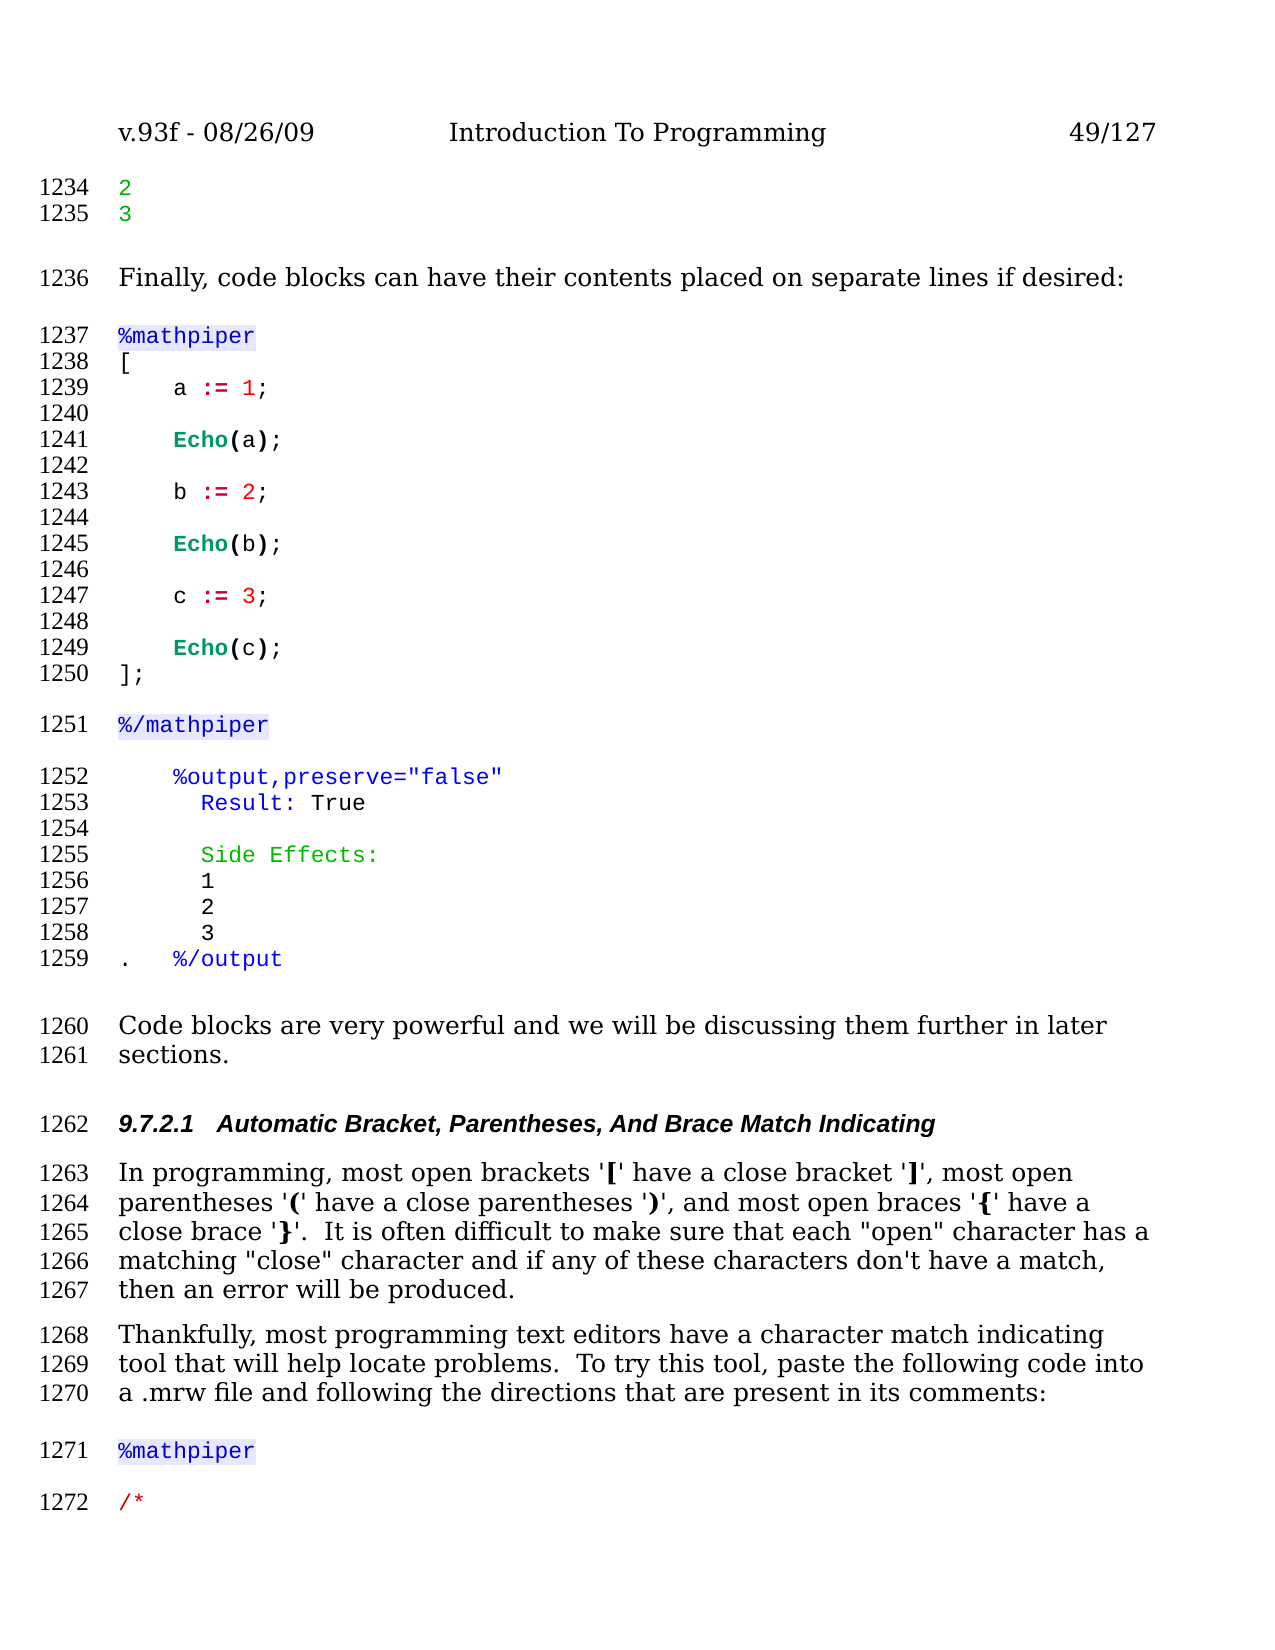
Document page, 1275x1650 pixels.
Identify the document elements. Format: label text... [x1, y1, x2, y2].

text 3 [118, 921, 1157, 947]
text 2 [118, 177, 1157, 203]
text 1 [118, 869, 1157, 895]
text %/mathpiper [118, 714, 1157, 740]
text Code blocks are very powerful and we will be discussing them further in later sections. [118, 1012, 1157, 1070]
text a := 1; [118, 377, 1157, 402]
text Echo(a); [118, 428, 1157, 454]
text Echo(c); [118, 636, 1157, 662]
text [ [118, 351, 1157, 377]
subtitle Automatic Bracket, Parentheses, And Brace Match Indicating [118, 1109, 1157, 1137]
text c := 3; [118, 584, 1157, 610]
text b := 2; [118, 480, 1157, 506]
text In programming, most open brackets '[' have a close bracket ']', most open parentheses '(' have a close parentheses ')', and most open braces '{' have a close brace '}'. It is often difficult to make sure that each "open" character has a matching "close" character and if any of these characters don't have a match, then an error will be produced. [118, 1158, 1157, 1305]
text %mathpiper [118, 1439, 1157, 1465]
text Echo(b); [118, 532, 1157, 558]
text 3 [118, 203, 1157, 229]
text . %/output [118, 947, 1157, 973]
text 2 [118, 895, 1157, 921]
text /* [118, 1491, 1157, 1517]
text %mathpiper [118, 325, 1157, 351]
text %output,preserve="false" [118, 766, 1157, 792]
text Thankfully, most programming text editors have a character match indicating tool that will help locate problems. To try this tool, paste the following code into a .mrw file and following the directions that are present in its comments: [118, 1320, 1157, 1407]
text Finally, code blocks can have their contents placed on separate lines if desired: [118, 263, 1157, 293]
text ]; [118, 662, 1157, 688]
text Side Effects: [118, 843, 1157, 869]
text Result: True [118, 792, 1157, 817]
